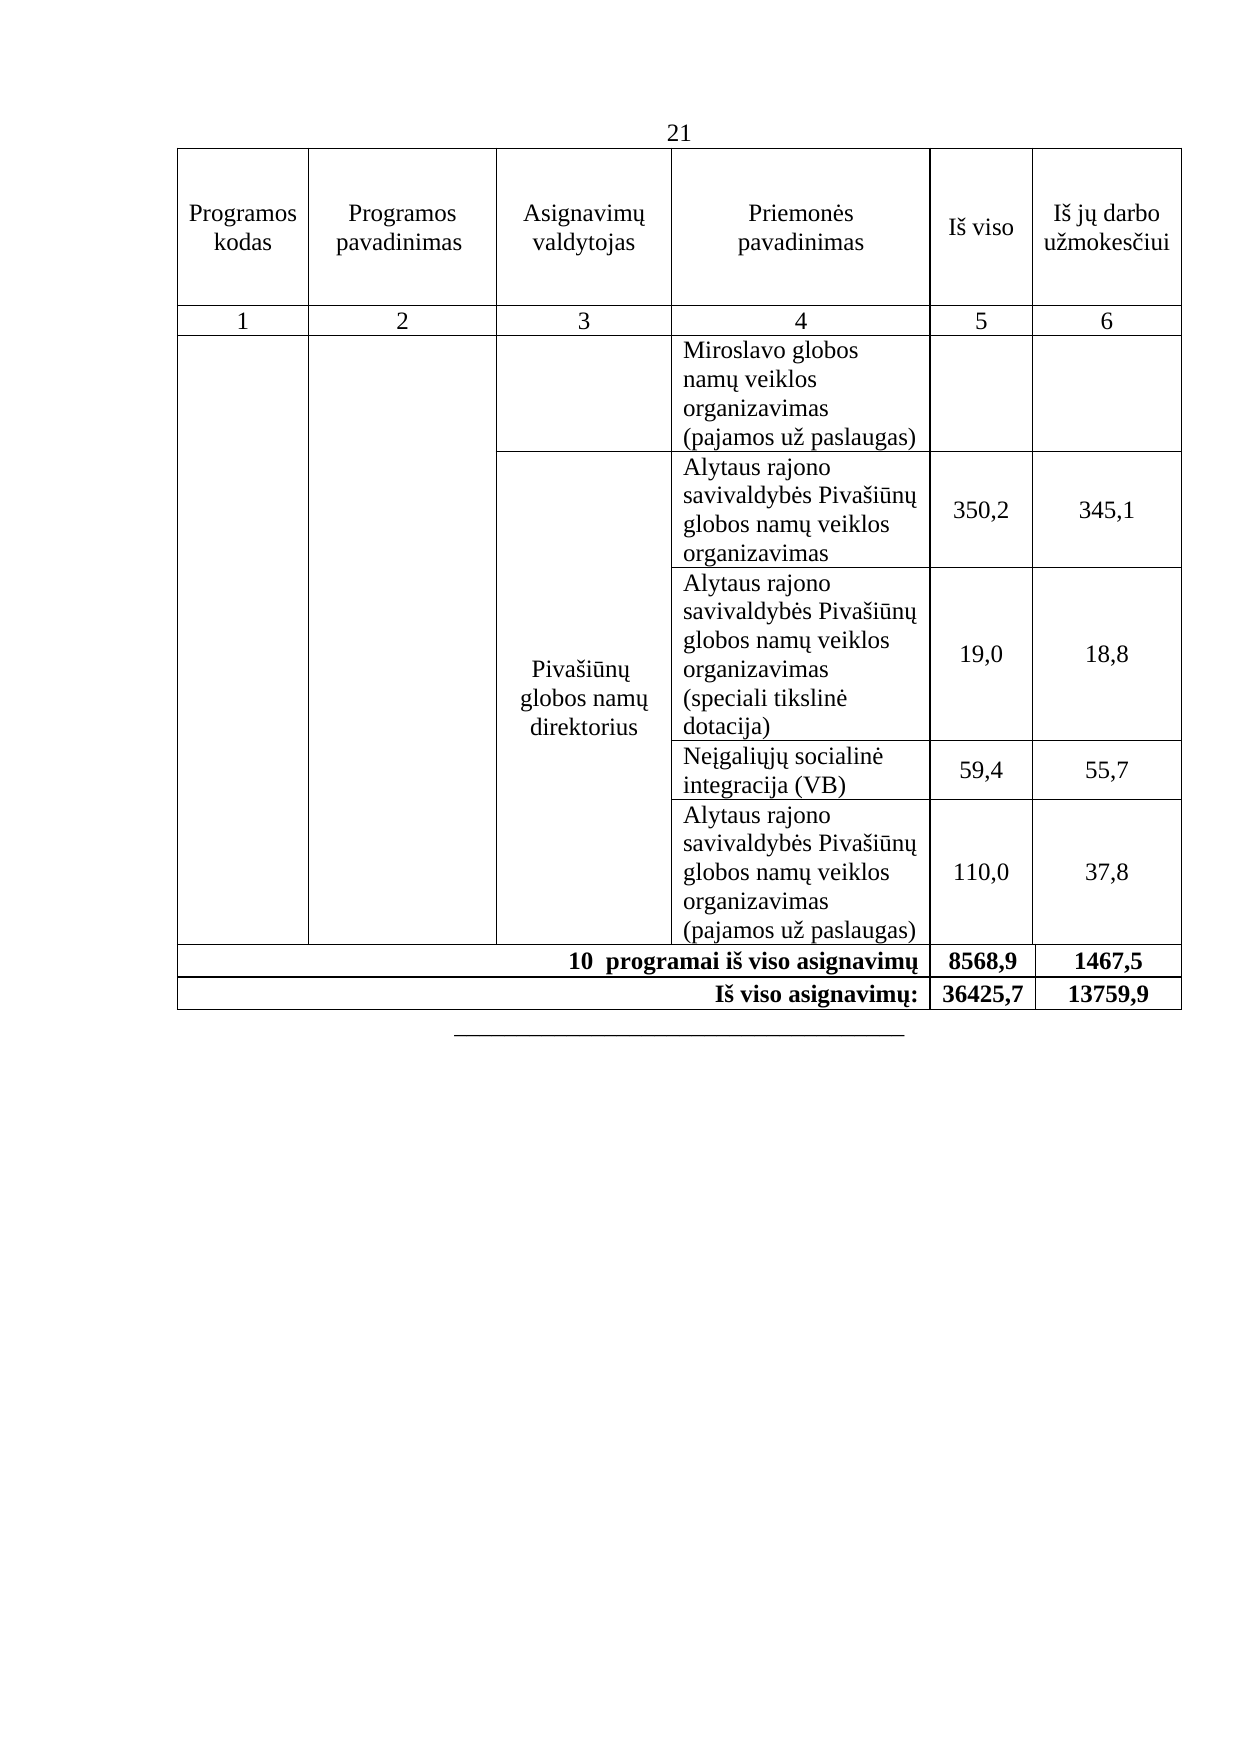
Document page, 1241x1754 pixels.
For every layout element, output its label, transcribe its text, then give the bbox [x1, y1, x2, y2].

table_header Programos pavadinimas [309, 149, 496, 305]
table_cell Alytaus rajono savivaldybės Pivašiūnų globos namų veiklos organizavimas (pajamos už paslaugas) [672, 800, 929, 943]
table_cell 110,0 [931, 800, 1032, 943]
table_cell 4 [672, 306, 929, 334]
table_cell [178, 336, 308, 943]
table_cell Alytaus rajono savivaldybės Pivašiūnų globos namų veiklos organizavimas (speciali tikslinė dotacija) [672, 568, 929, 740]
table_cell 1 [178, 306, 308, 334]
table_cell 13759,9 [1036, 978, 1181, 1009]
table_cell 59,4 [931, 741, 1032, 799]
table_cell 345,1 [1033, 452, 1181, 567]
table_cell 10 programai iš viso asignavimų [178, 945, 929, 976]
table_cell 18,8 [1033, 568, 1181, 740]
table_header Priemonės pavadinimas [672, 149, 929, 305]
text ____________________________________ [177, 1010, 1181, 1039]
table_cell 350,2 [931, 452, 1032, 567]
table_cell [497, 336, 671, 451]
table_cell Alytaus rajono savivaldybės Pivašiūnų globos namų veiklos organizavimas [672, 452, 929, 567]
table_cell 3 [497, 306, 671, 334]
table_cell 1467,5 [1036, 945, 1181, 976]
table_cell 5 [931, 306, 1032, 334]
table_header Asignavimų valdytojas [497, 149, 671, 305]
table_cell 36425,7 [931, 978, 1035, 1009]
table_cell Pivašiūnų globos namų direktorius [497, 452, 671, 943]
table_cell [931, 336, 1032, 451]
table_cell [1033, 336, 1181, 451]
table_cell Miroslavo globos namų veiklos organizavimas (pajamos už paslaugas) [672, 336, 929, 451]
table_cell 8568,9 [931, 945, 1035, 976]
table_cell Neįgaliųjų socialinė integracija (VB) [672, 741, 929, 799]
table_cell [309, 336, 496, 943]
table_cell 6 [1033, 306, 1181, 334]
table_header Iš viso [931, 149, 1032, 305]
table_cell 37,8 [1033, 800, 1181, 943]
table_header Programos kodas [178, 149, 308, 305]
table_cell Iš viso asignavimų: [178, 978, 929, 1009]
table_cell 55,7 [1033, 741, 1181, 799]
table_cell 19,0 [931, 568, 1032, 740]
table_cell 2 [309, 306, 496, 334]
table_header Iš jų darbo užmokesčiui [1033, 149, 1181, 305]
